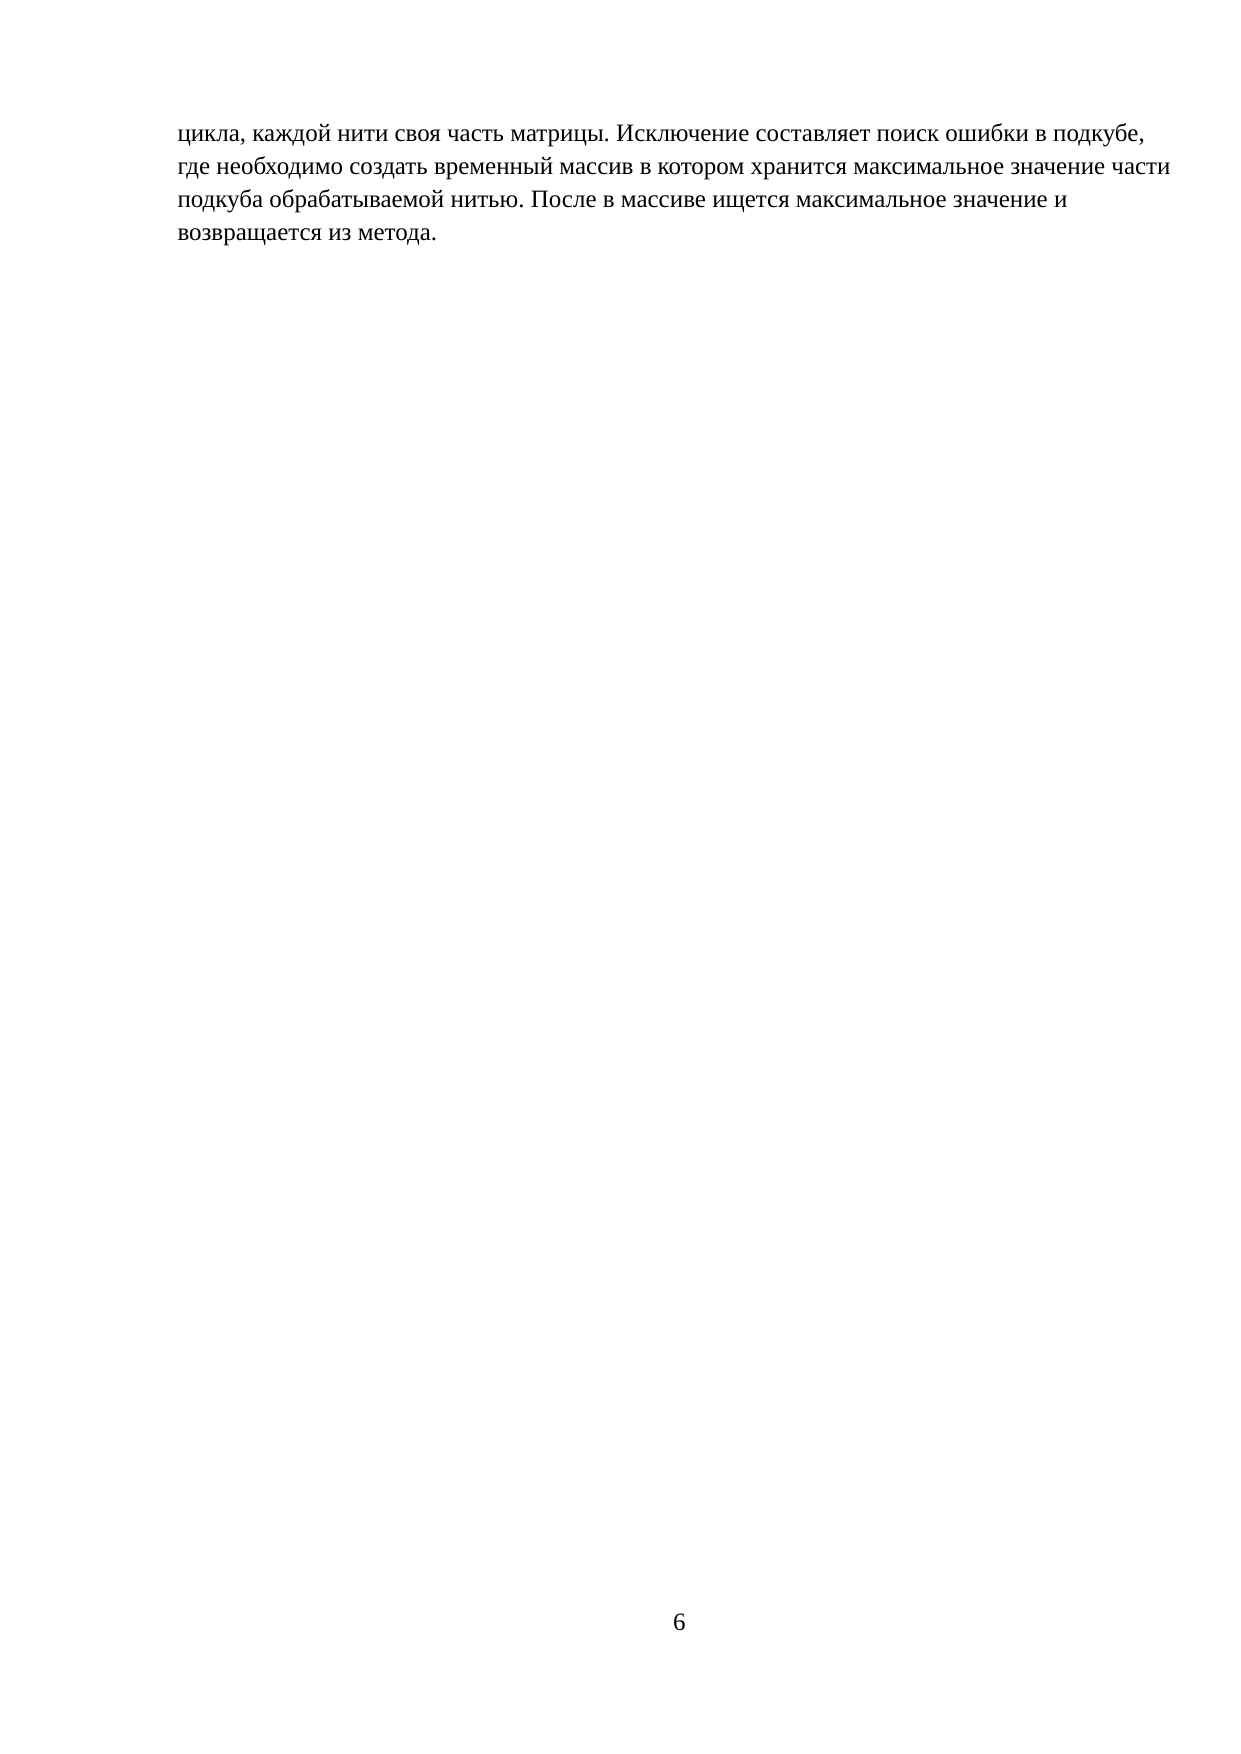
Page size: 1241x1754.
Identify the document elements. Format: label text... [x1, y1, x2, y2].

text цикла, каждой нити своя часть матрицы. Исключение составляет поиск ошибки в подкубе, где необходимо создать временный массив в котором хранится максимальное значение части подкуба обрабатываемой нитью. После в массиве ищется максимальное значение и возвращается из метода. [177, 118, 1181, 246]
